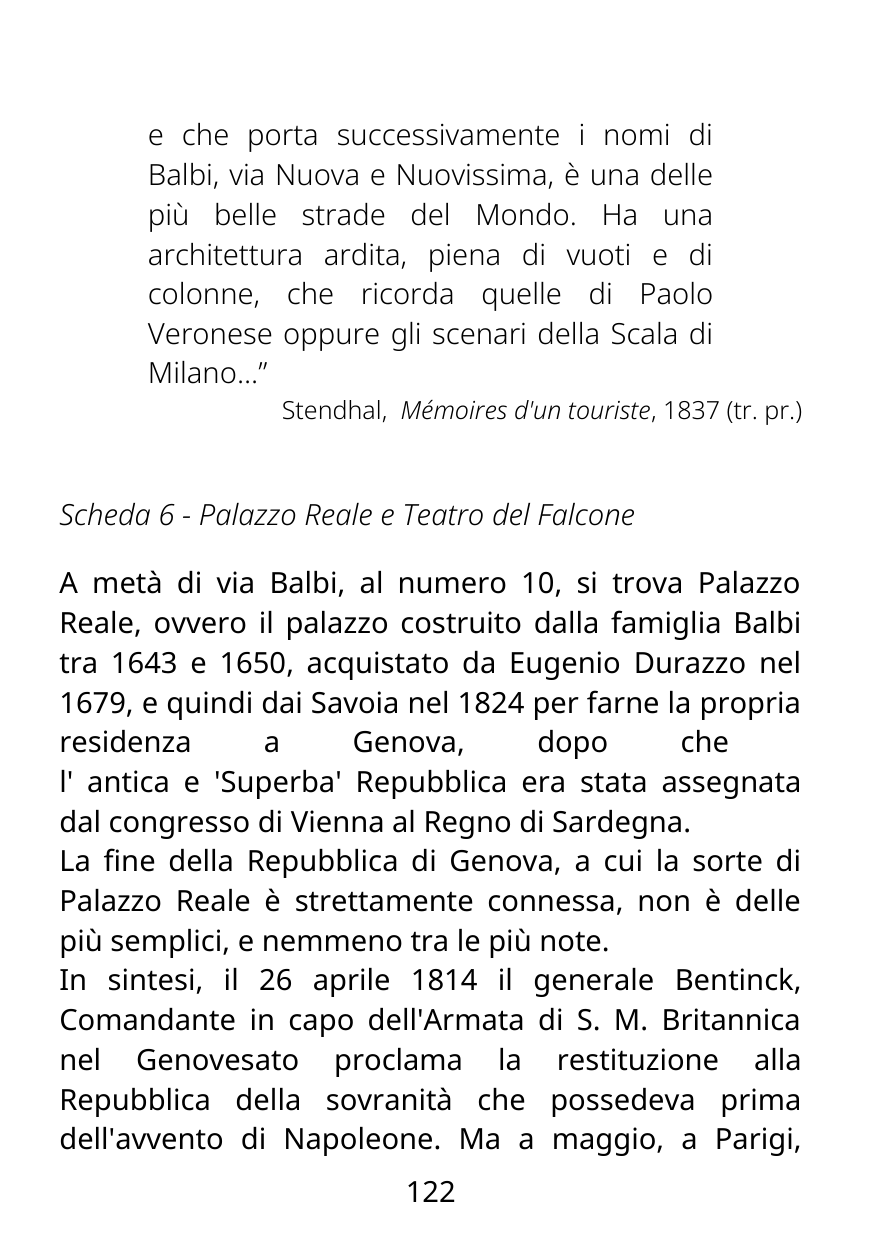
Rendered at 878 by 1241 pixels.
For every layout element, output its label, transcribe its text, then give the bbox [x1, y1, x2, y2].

text A metà di via Balbi, al numero 10, si trova Palazzo Reale, ovvero il palazzo costruito dalla famiglia Balbi tra 1643 e 1650, acquistato da Eugenio Durazzo nel 1679, e quindi dai Savoia nel 1824 per farne la propria residenza a Genova, dopo che l' antica e 'Superba' Repubblica era stata assegnata dal congresso di Vienna al Regno di Sardegna. [59, 563, 802, 841]
text In sintesi, il 26 aprile 1814 il generale Bentinck, Comandante in capo dell'Armata di S. M. Britannica nel Genovesato proclama la restituzione alla Repubblica della sovranità che possedeva prima dell'avvento di Napoleone. Ma a maggio, a Parigi, [59, 960, 802, 1158]
text e che porta successivamente i nomi di Balbi, via Nuova e Nuovissima, è una delle più belle strade del Mondo. Ha una architettura ardita, piena di vuoti e di colonne, che ricorda quelle di Paolo Veronese oppure gli scenari della Scala di Milano...” [148, 115, 713, 392]
text La fine della Repubblica di Genova, a cui la sorte di Palazzo Reale è strettamente connessa, non è delle più semplici, e nemmeno tra le più note. [59, 841, 802, 960]
subtitle Scheda 6 - Palazzo Reale e Teatro del Falcone [59, 495, 802, 534]
text Stendhal, Mémoires d'un touriste, 1837 (tr. pr.) [59, 392, 802, 495]
